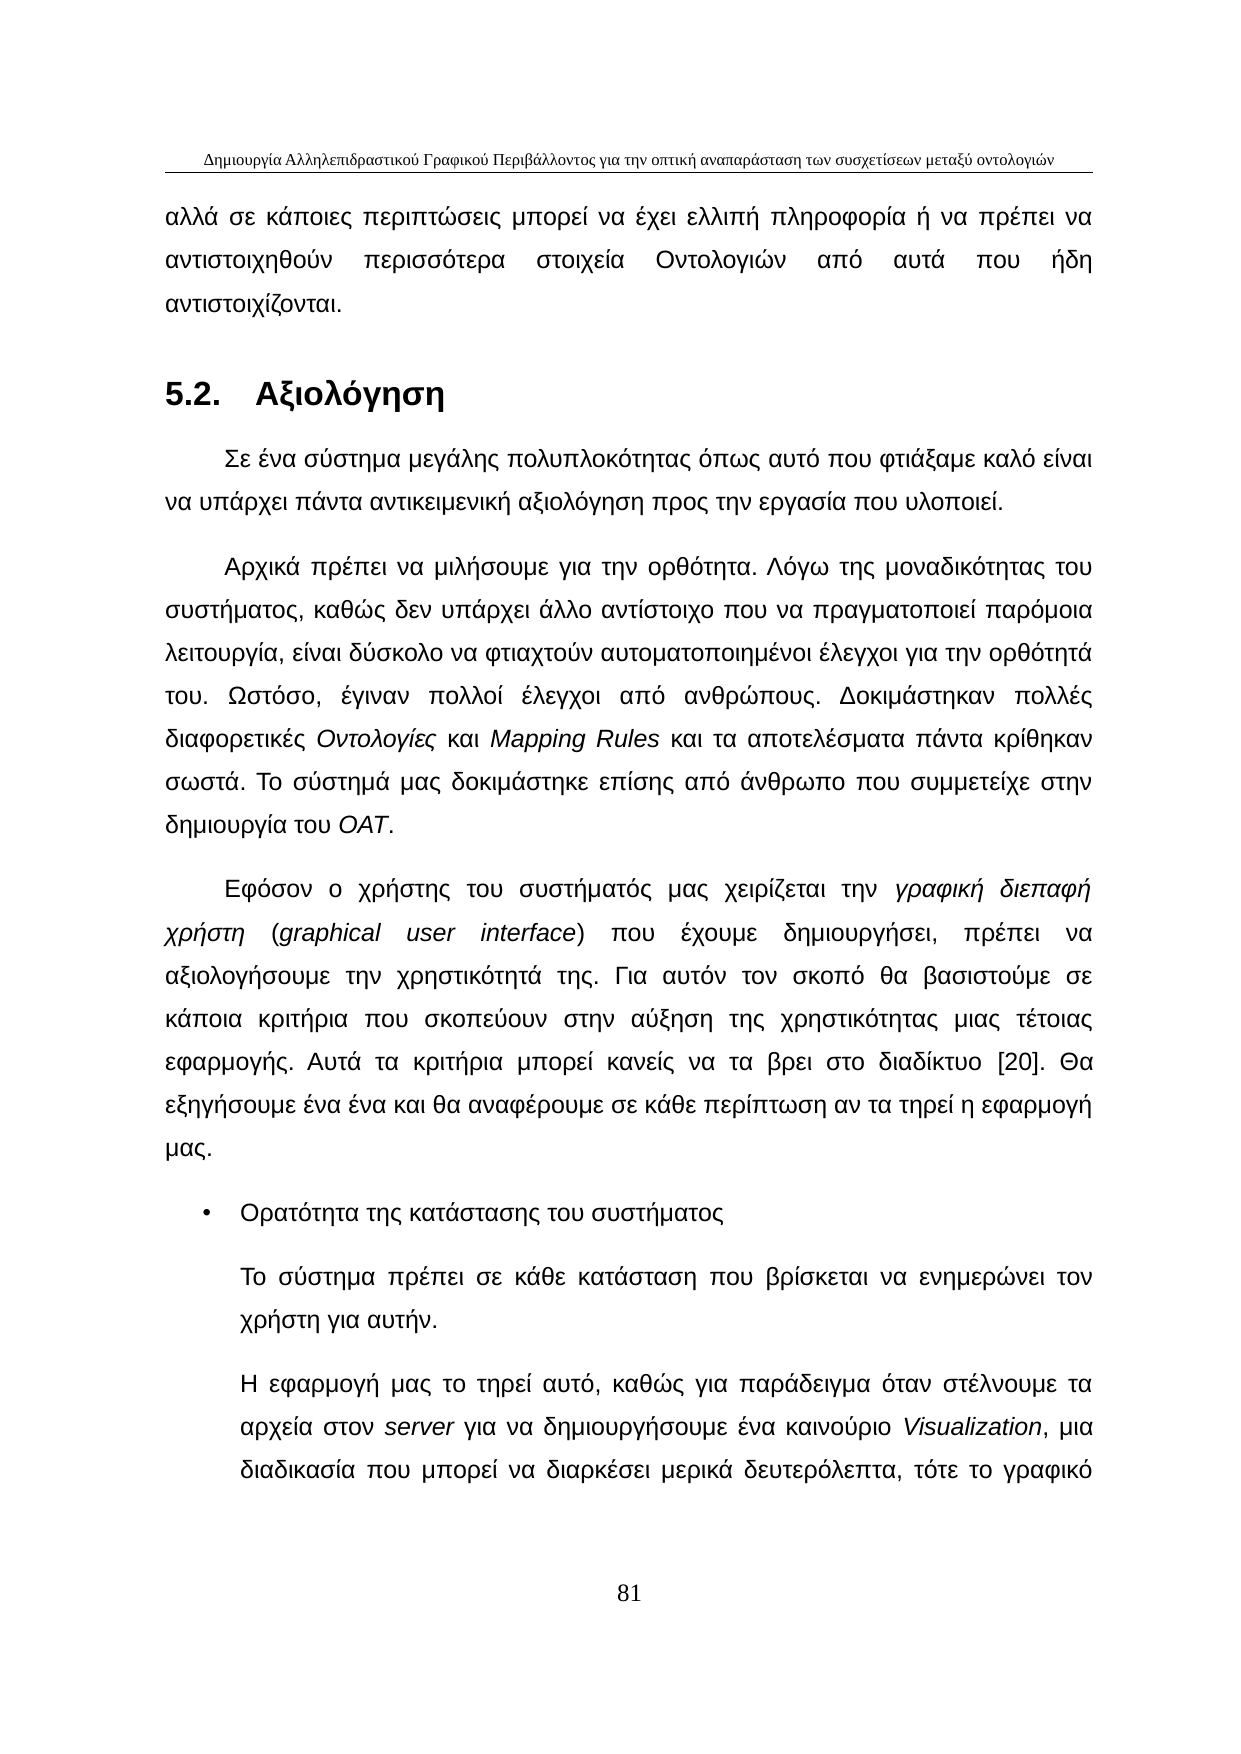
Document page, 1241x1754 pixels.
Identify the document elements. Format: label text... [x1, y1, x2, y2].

list Ορατότητα της κατάστασης του συστήματος [202, 1197, 1093, 1226]
text Εφόσον ο χρήστης του συστήματός μας χειρίζεται την γραφική διεπαφή χρήστη (graphical user interface) που έχουμε δημιουργήσει, πρέπει να αξιολογήσουμε την χρηστικότητά της. Για αυτόν τον σκοπό θα βασιστούμε σε κάποια κριτήρια που σκοπεύουν στην αύξηση της χρηστικότητας μιας τέτοιας εφαρμογής. Αυτά τα κριτήρια μπορεί κανείς να τα βρει στο διαδίκτυο [20]. Θα εξηγήσουμε ένα ένα και θα αναφέρουμε σε κάθε περίπτωση αν τα τηρεί η εφαρμογή μας. [165, 874, 1093, 1162]
text Σε ένα σύστημα μεγάλης πολυπλοκότητας όπως αυτό που φτιάξαμε καλό είναι να υπάρχει πάντα αντικειμενική αξιολόγηση προς την εργασία που υλοποιεί. [165, 444, 1093, 516]
text αλλά σε κάποιες περιπτώσεις μπορεί να έχει ελλιπή πληροφορία ή να πρέπει να αντιστοιχηθούν περισσότερα στοιχεία Οντολογιών από αυτά που ήδη αντιστοιχίζονται. [165, 202, 1093, 317]
subtitle Αξιολόγηση [165, 374, 1093, 412]
list Η εφαρμογή μας το τηρεί αυτό, καθώς για παράδειγμα όταν στέλνουμε τα αρχεία στον server για να δημιουργήσουμε ένα καινούριο Visualization, μια διαδικασία που μπορεί να διαρκέσει μερικά δευτερόλεπτα, τότε το γραφικό [202, 1369, 1093, 1484]
text Αρχικά πρέπει να μιλήσουμε για την ορθότητα. Λόγω της μοναδικότητας του συστήματος, καθώς δεν υπάρχει άλλο αντίστοιχο που να πραγματοποιεί παρόμοια λειτουργία, είναι δύσκολο να φτιαχτούν αυτοματοποιημένοι έλεγχοι για την ορθότητά του. Ωστόσο, έγιναν πολλοί έλεγχοι από ανθρώπους. Δοκιμάστηκαν πολλές διαφορετικές Οντολογίες και Mapping Rules και τα αποτελέσματα πάντα κρίθηκαν σωστά. Το σύστημά μας δοκιμάστηκε επίσης από άνθρωπο που συμμετείχε στην δημιουργία του OAT. [165, 551, 1093, 839]
list Το σύστημα πρέπει σε κάθε κατάσταση που βρίσκεται να ενημερώνει τον χρήστη για αυτήν. [202, 1262, 1093, 1334]
